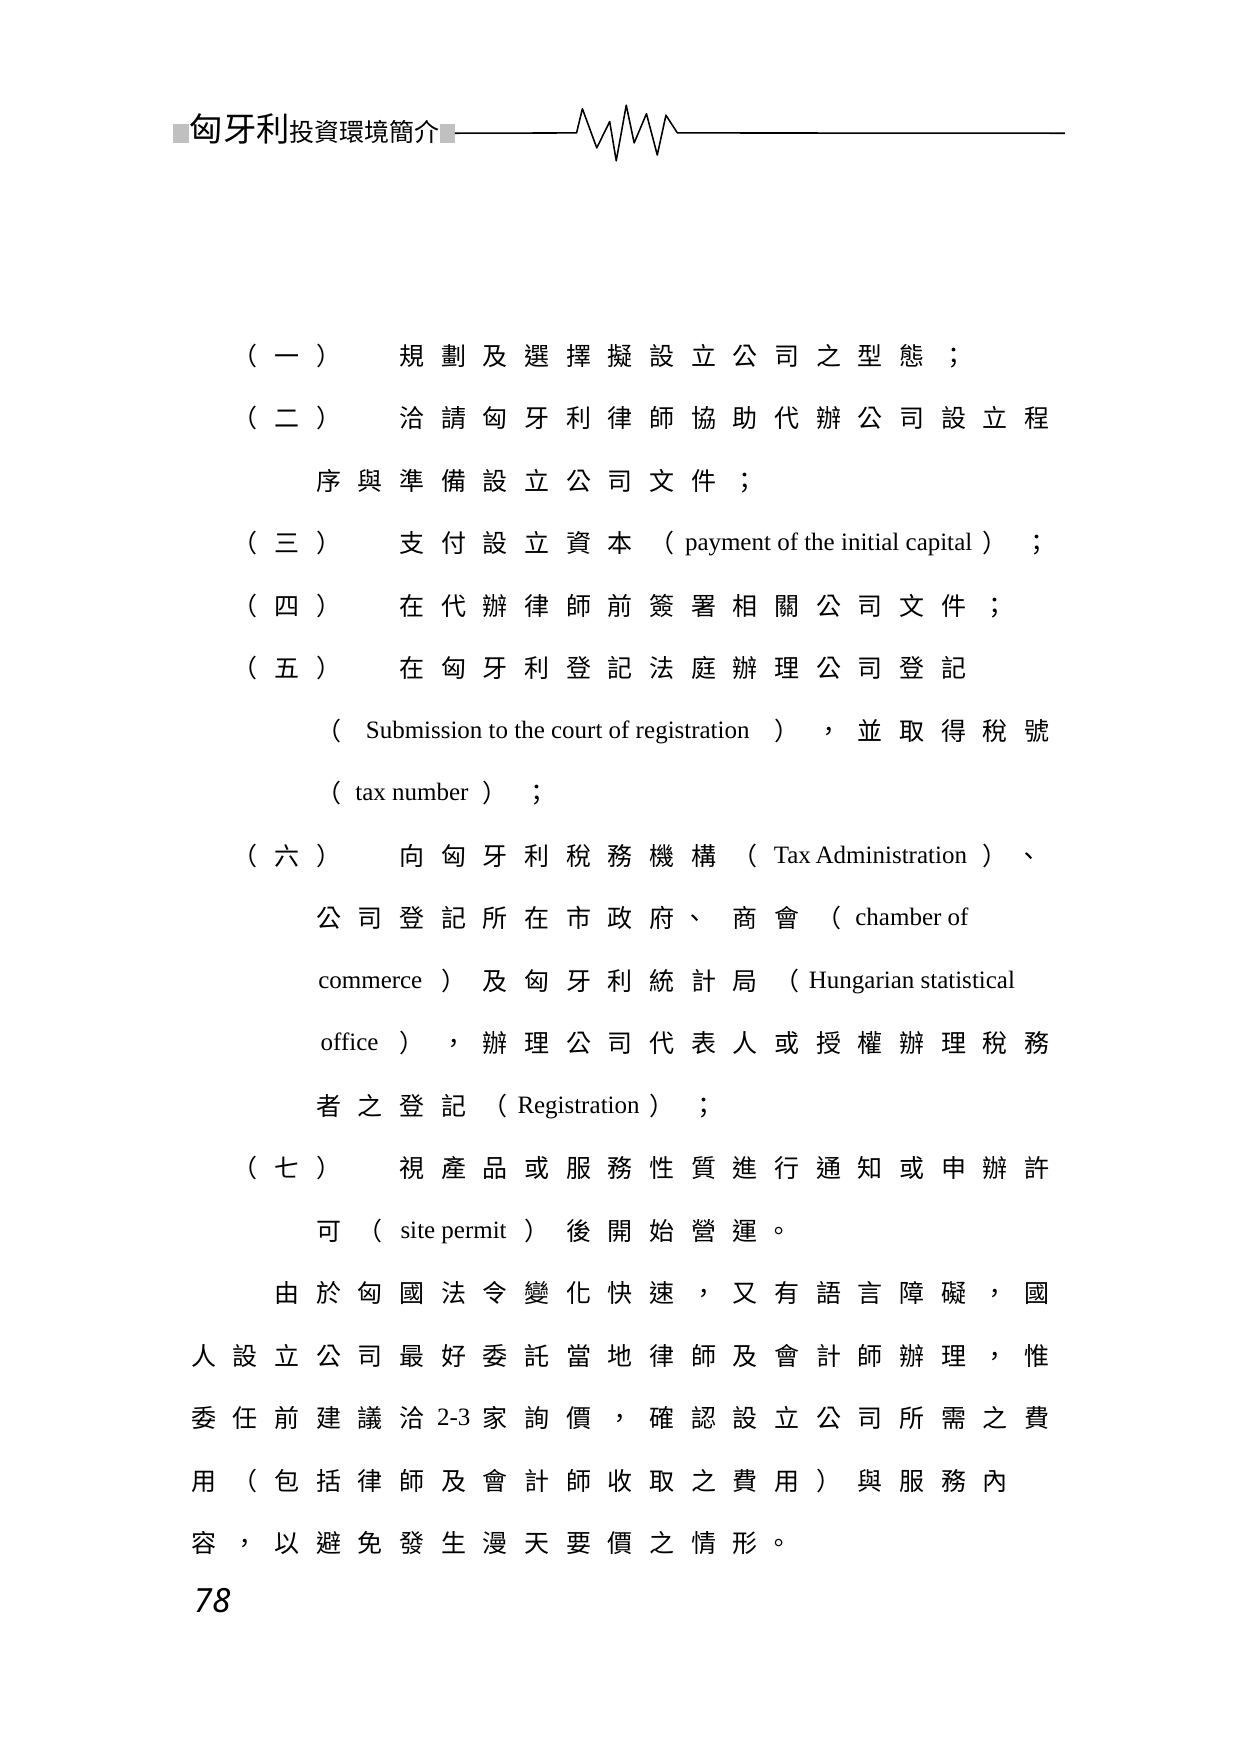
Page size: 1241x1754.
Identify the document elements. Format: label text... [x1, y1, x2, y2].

text （六） 向匈牙利稅務機構（Tax Administration）、公司登記所在市政府、商會（chamber of commerce）及匈牙利統計局（Hungarian statistical office），辦理公司代表人或授權辦理稅務者之登記（Registration）； [207, 813, 1058, 1125]
text 由於匈國法令變化快速，又有語言障礙，國人設立公司最好委託當地律師及會計師辦理，惟委任前建議洽2-3家詢價，確認設立公司所需之費用（包括律師及會計師收取之費用）與服務內容，以避免發生漫天要價之情形。 [183, 1250, 1058, 1563]
text （四） 在代辦律師前簽署相關公司文件； [207, 563, 1058, 625]
text （二） 洽請匈牙利律師協助代辦公司設立程序與準備設立公司文件； [207, 375, 1058, 500]
text （三） 支付設立資本（payment of the initial capital）； [207, 500, 1058, 563]
text （七） 視產品或服務性質進行通知或申辦許可（site permit）後開始營運。 [207, 1125, 1058, 1250]
text （五） 在匈牙利登記法庭辦理公司登記（Submission to the court of registration），並取得稅號（tax number）； [207, 625, 1058, 813]
text （一） 規劃及選擇擬設立公司之型態； [207, 313, 1058, 375]
